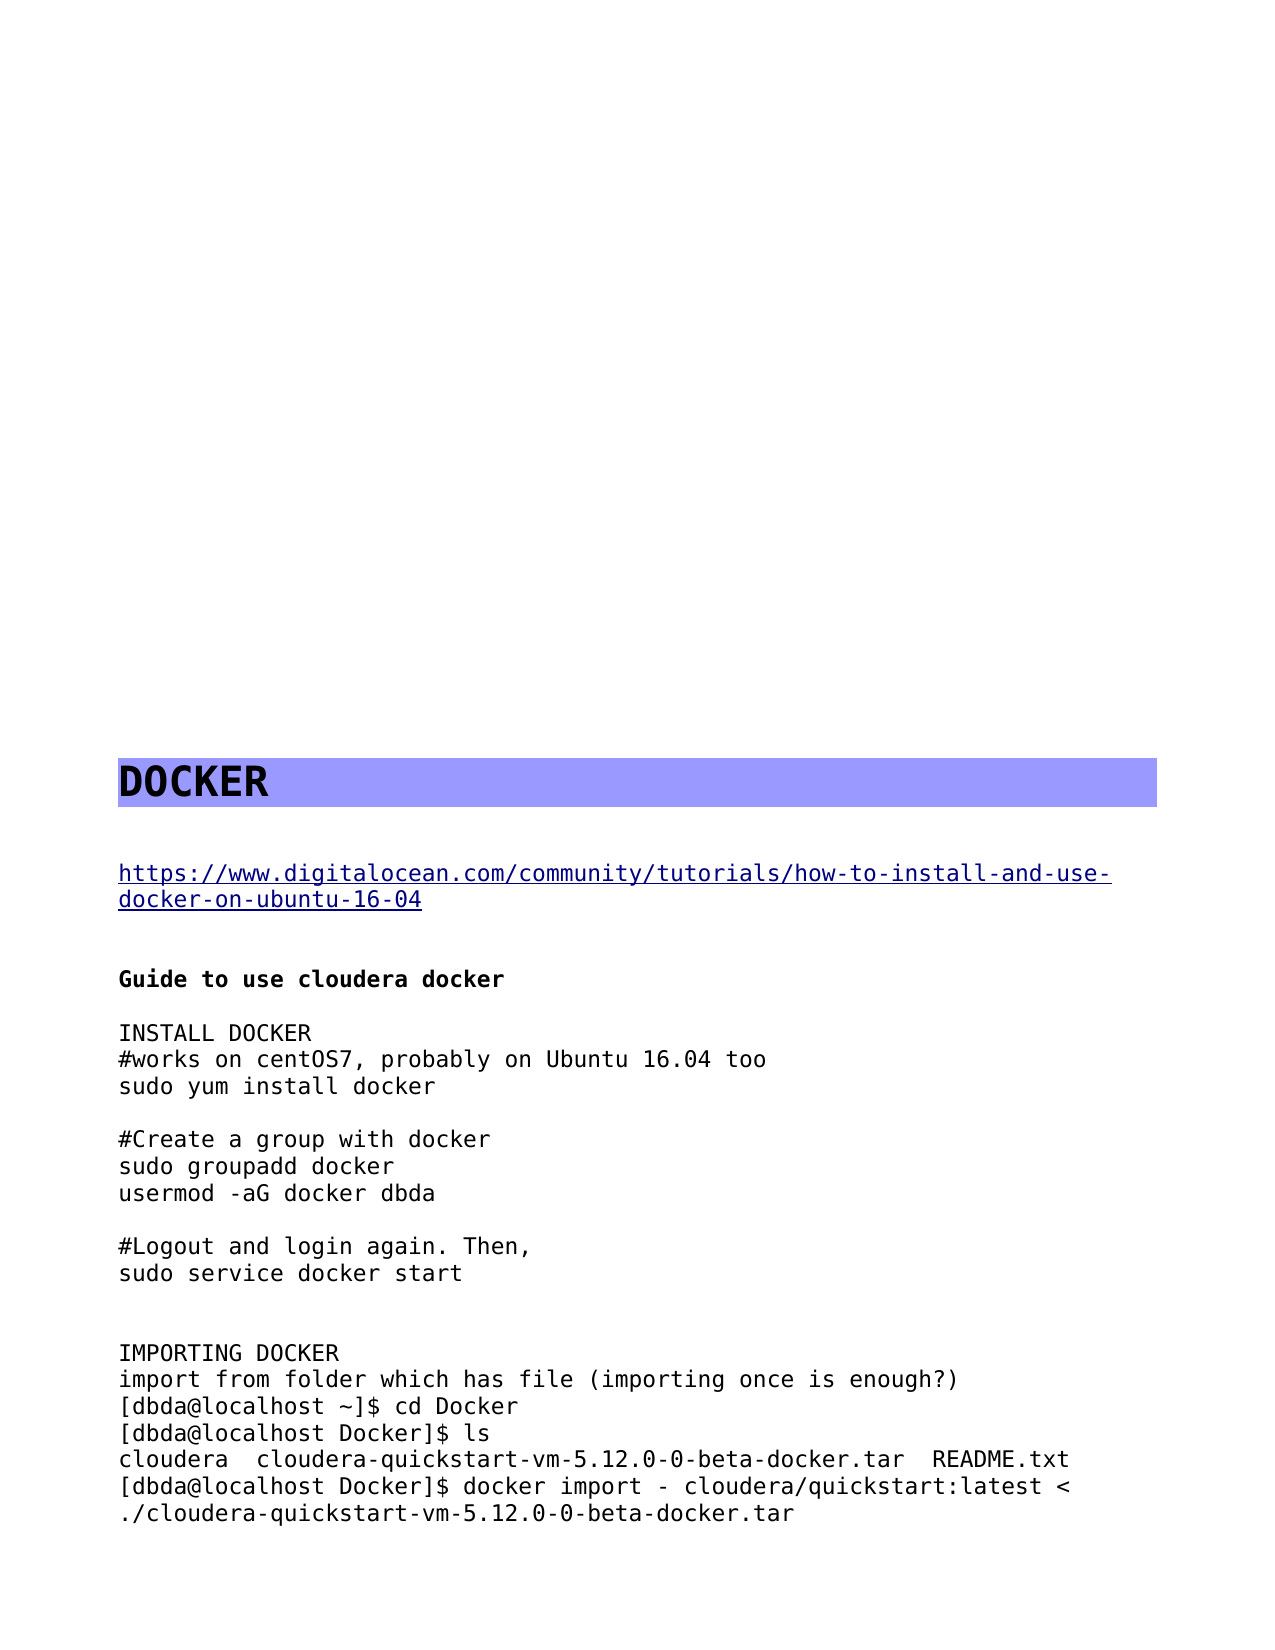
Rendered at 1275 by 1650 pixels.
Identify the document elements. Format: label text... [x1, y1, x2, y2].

text cloudera cloudera-quickstart-vm-5.12.0-0-beta-docker.tar README.txt [118, 1447, 1157, 1473]
text INSTALL DOCKER [118, 1020, 1157, 1047]
text #Create a group with docker [118, 1127, 1157, 1153]
text sudo yum install docker [118, 1073, 1157, 1100]
text [dbda@localhost ~]$ cd Docker [118, 1393, 1157, 1420]
text https://www.digitalocean.com/community/tutorials/how-to-install-and-use-docker-on-ubuntu-16-04 [118, 860, 1157, 913]
text DOCKER [118, 758, 1157, 807]
text [dbda@localhost Docker]$ ls [118, 1420, 1157, 1447]
text IMPORTING DOCKER [118, 1340, 1157, 1367]
text #works on centOS7, probably on Ubuntu 16.04 too [118, 1047, 1157, 1073]
text import from folder which has file (importing once is enough?) [118, 1367, 1157, 1393]
text sudo groupadd docker [118, 1153, 1157, 1180]
text Guide to use cloudera docker [118, 967, 1157, 993]
text [dbda@localhost Docker]$ docker import - cloudera/quickstart:latest < ./cloudera-quickstart-vm-5.12.0-0-beta-docker.tar [118, 1473, 1157, 1527]
text #Logout and login again. Then, [118, 1233, 1157, 1260]
text usermod -aG docker dbda [118, 1180, 1157, 1207]
text sudo service docker start [118, 1260, 1157, 1287]
